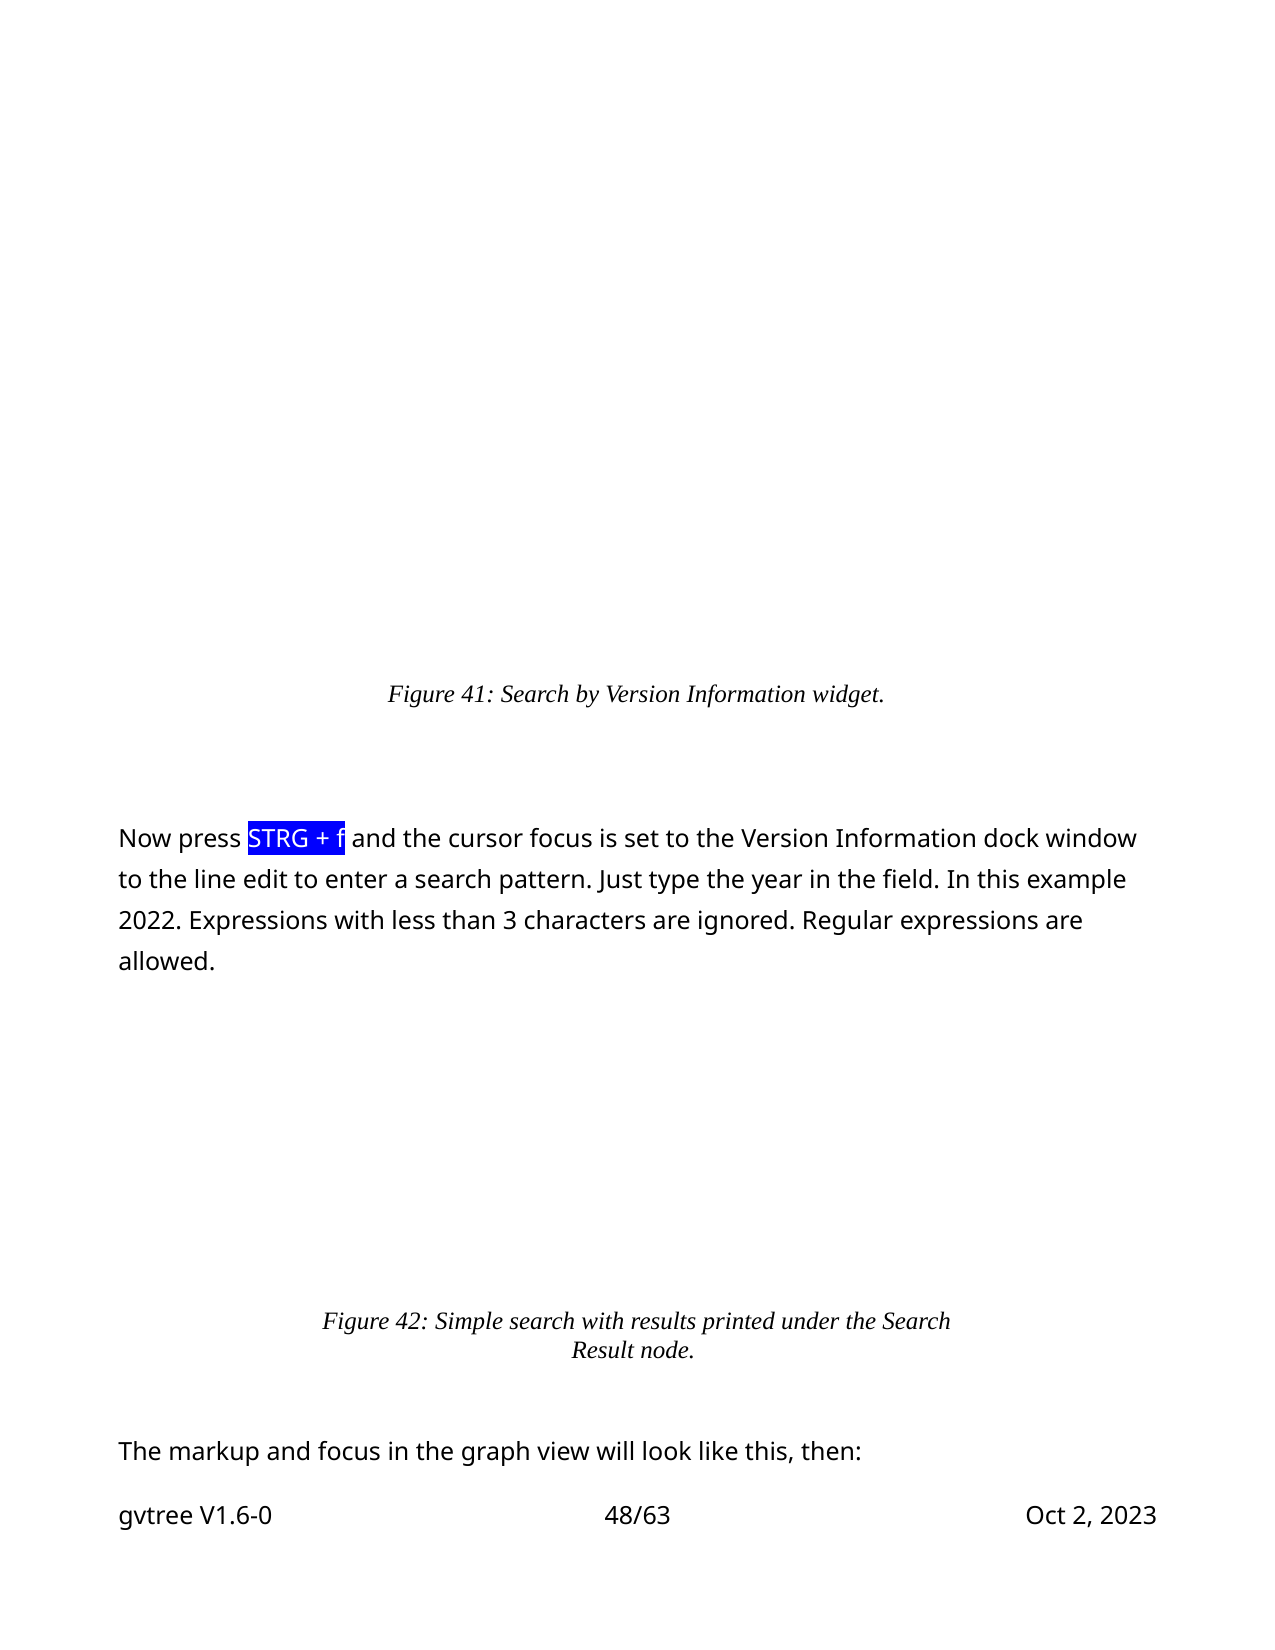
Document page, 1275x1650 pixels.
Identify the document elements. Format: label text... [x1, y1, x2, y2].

text Now press STRG + f and the cursor focus is set to the Version Information dock window to the line edit to enter a search pattern. Just type the year in the field. In this example 2022. Expressions with less than 3 characters are ignored. Regular expressions are allowed. [118, 821, 1157, 977]
text The markup and focus in the graph view will look like this, then: [118, 1433, 1157, 1467]
text Figure 41: Search by Version Information widget. [240, 131, 1035, 708]
text Figure 42: Simple search with results printed under the Search Result node. [297, 1011, 978, 1364]
